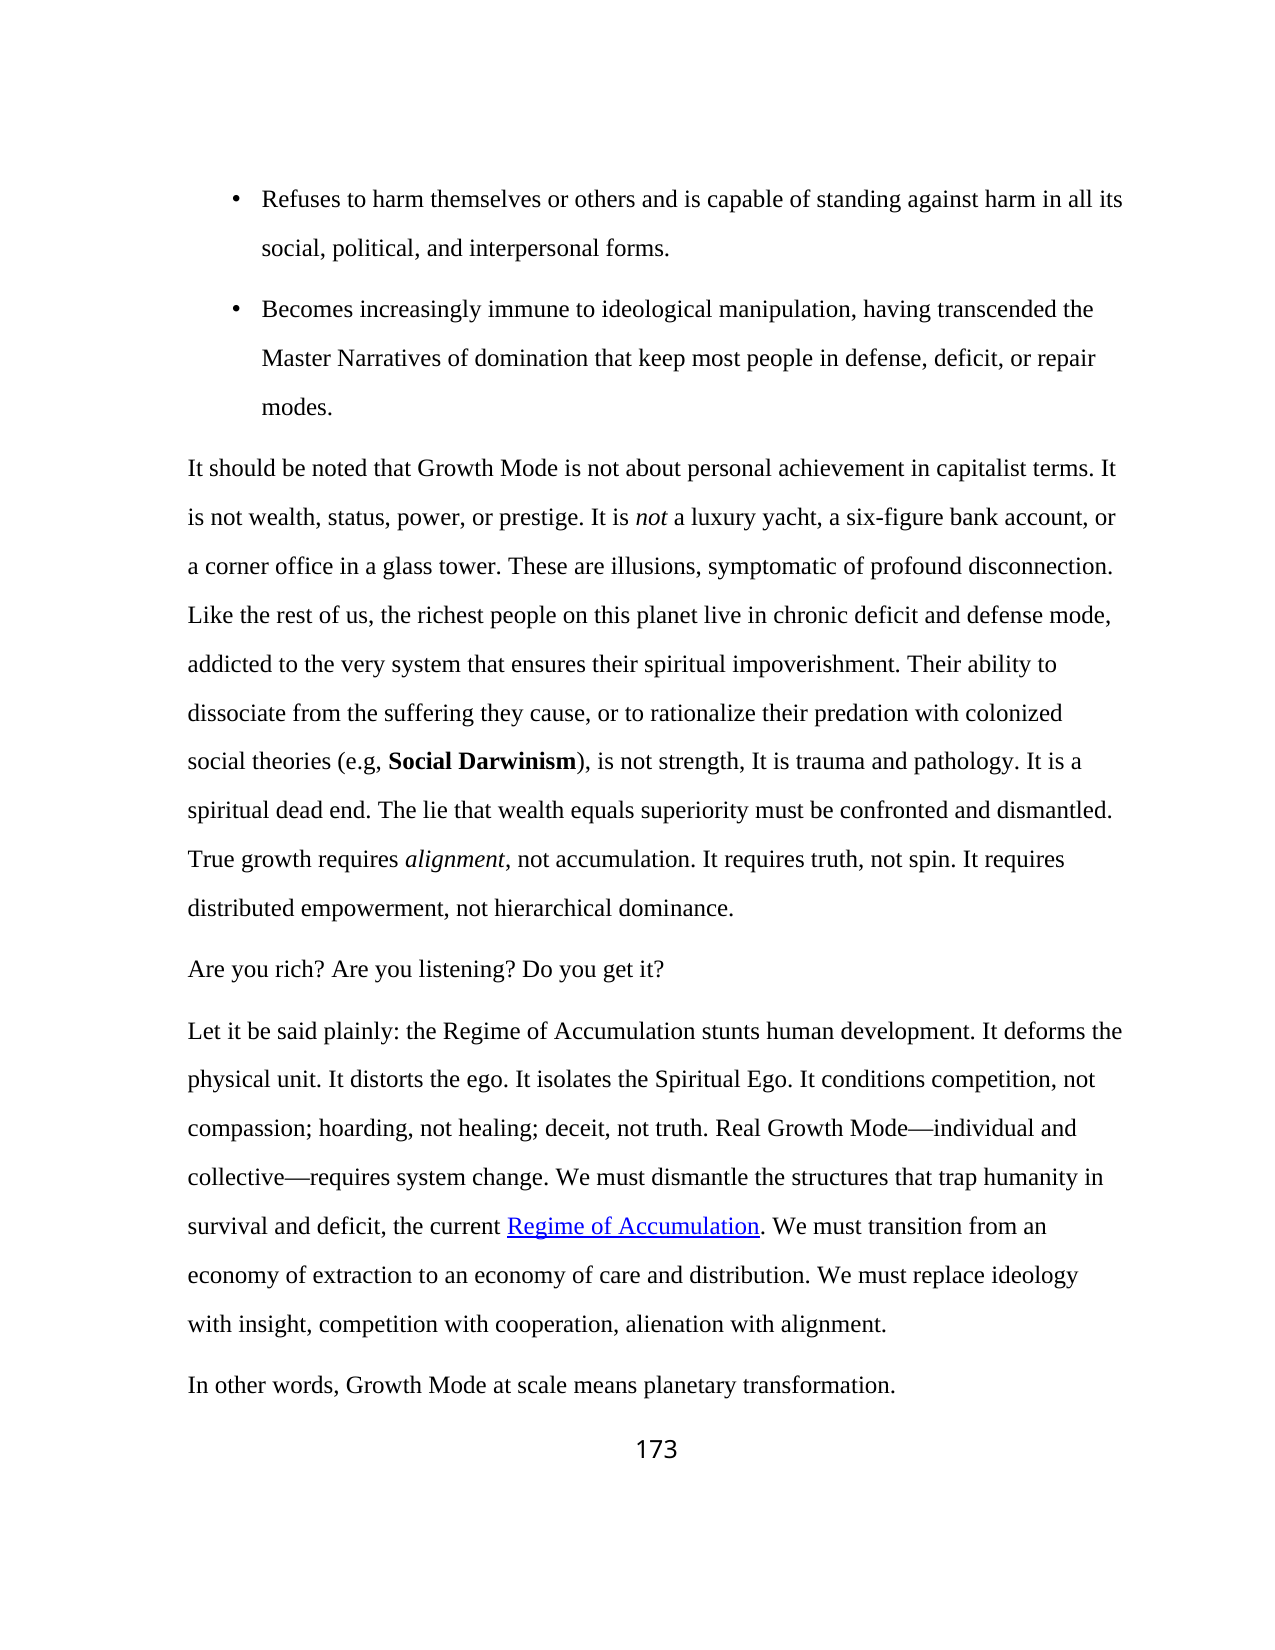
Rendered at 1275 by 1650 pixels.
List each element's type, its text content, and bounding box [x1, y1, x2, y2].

text In other words, Growth Mode at scale means planetary transformation. [187, 1370, 1125, 1399]
list Refuses to harm themselves or others and is capable of standing against harm in all its social, political, and interpersonal forms. [232, 184, 1125, 262]
text Are you rich? Are you listening? Do you get it? [187, 954, 1125, 983]
text It should be noted that Growth Mode is not about personal achievement in capitalist terms. It is not wealth, status, power, or prestige. It is not a luxury yacht, a six-figure bank account, or a corner office in a glass tower. These are illusions, symptomatic of profound disconnection. Like the rest of us, the richest people on this planet live in chronic deficit and defense mode, addicted to the very system that ensures their spiritual impoverishment. Their ability to dissociate from the suffering they cause, or to rationalize their predation with colonized social theories (e.g, Social Darwinism), is not strength, It is trauma and pathology. It is a spiritual dead end. The lie that wealth equals superiority must be confronted and dismantled. True growth requires alignment, not accumulation. It requires truth, not spin. It requires distributed empowerment, not hierarchical dominance. [187, 453, 1125, 922]
text Let it be said plainly: the Regime of Accumulation stunts human development. It deforms the physical unit. It distorts the ego. It isolates the Spiritual Ego. It conditions competition, not compassion; hoarding, not healing; deceit, not truth. Real Growth Mode—individual and collective—requires system change. We must dismantle the structures that trap humanity in survival and deficit, the current Regime of Accumulation. We must transition from an economy of extraction to an economy of care and distribution. We must replace ideology with insight, competition with cooperation, alienation with alignment. [187, 1016, 1125, 1338]
list Becomes increasingly immune to ideological manipulation, having transcended the Master Narratives of domination that keep most people in defense, deficit, or repair modes. [232, 294, 1125, 421]
